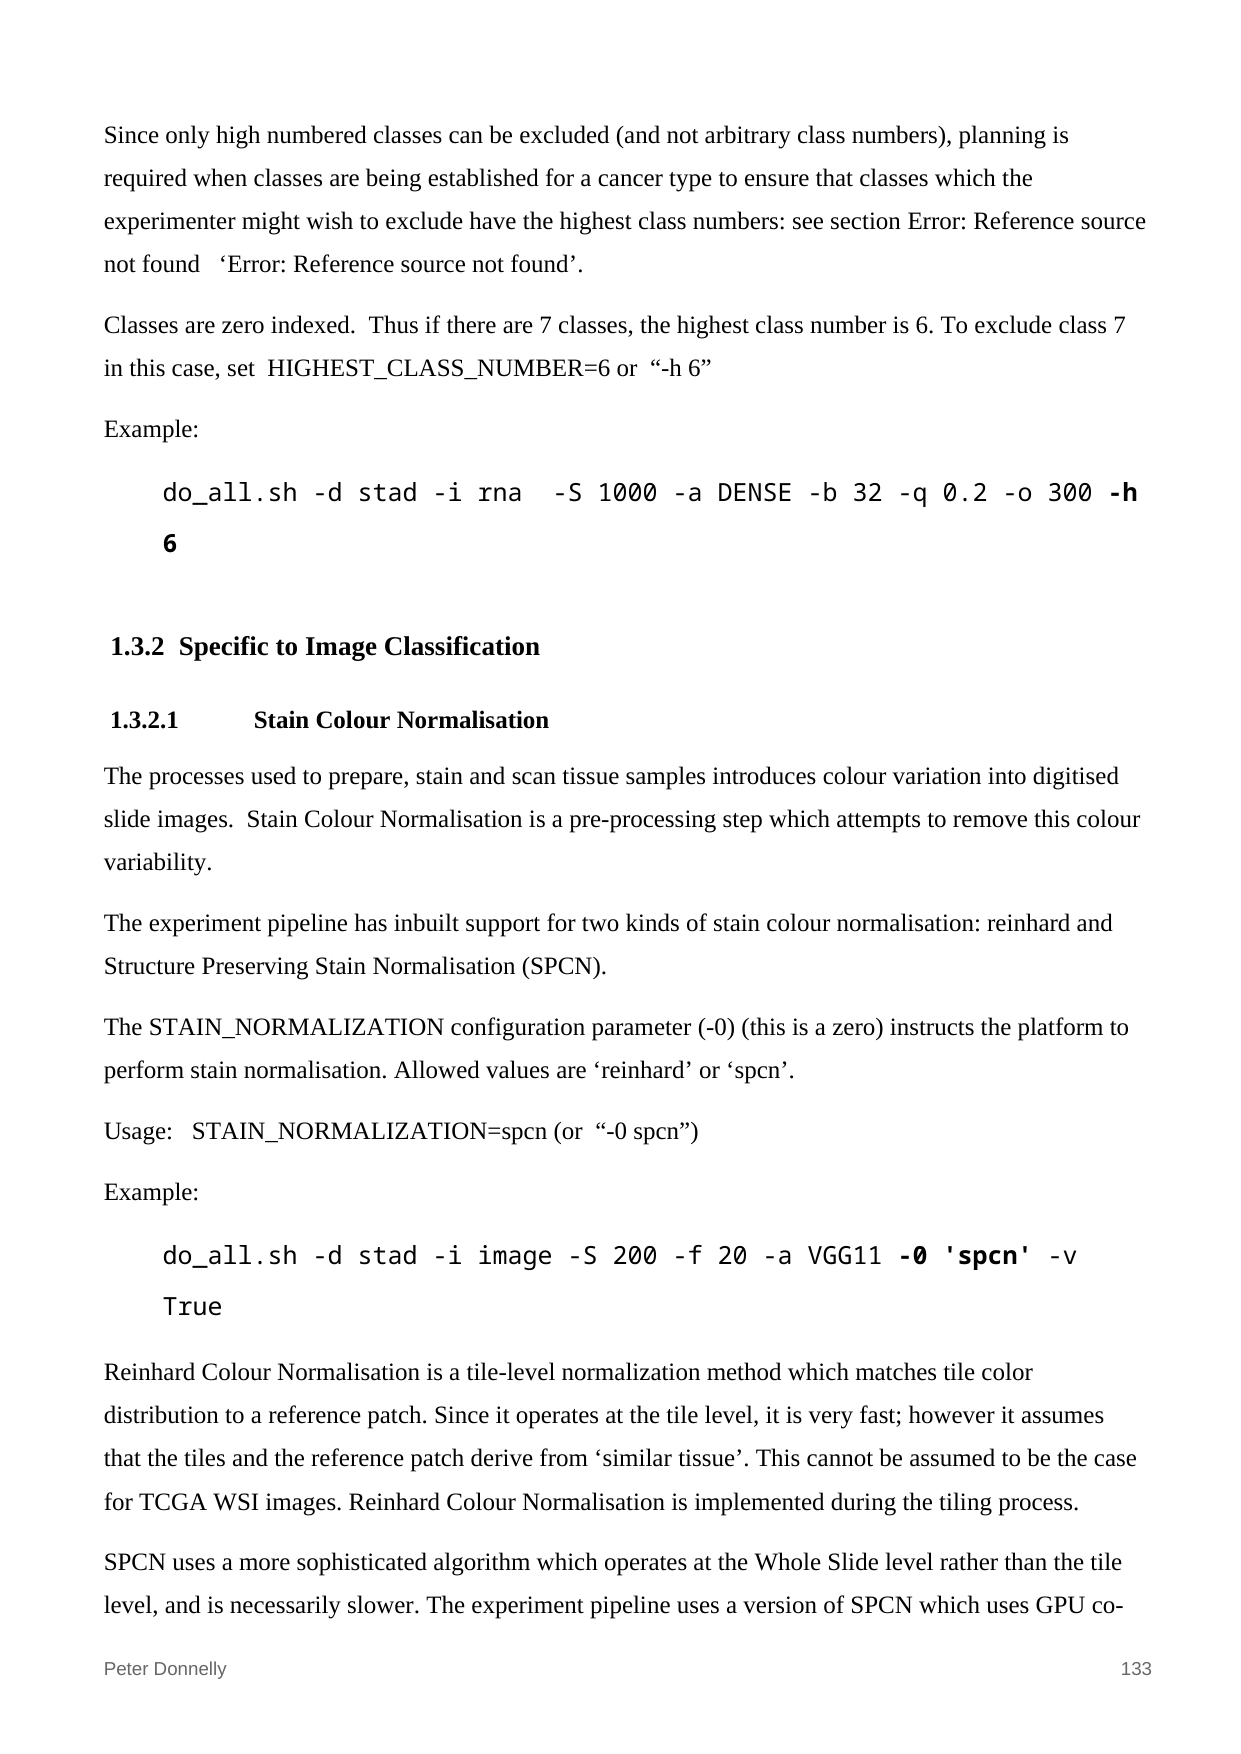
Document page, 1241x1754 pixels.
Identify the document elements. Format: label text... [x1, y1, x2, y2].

text Example: [103, 1177, 1146, 1205]
text Example: [103, 414, 1146, 443]
subtitle Specific to Image Classification [103, 630, 1146, 661]
text Reinhard Colour Normalisation is a tile-level normalization method which matches tile color distribution to a reference patch. Since it operates at the tile level, it is very fast; however it assumes that the tiles and the reference patch derive from ‘similar tissue’. This cannot be assumed to be the case for TCGA WSI images. Reinhard Colour Normalisation is implemented during the tiling process. [103, 1357, 1146, 1515]
text SPCN uses a more sophisticated algorithm which operates at the Whole Slide level rather than the tile level, and is necessarily slower. The experiment pipeline uses a version of SPCN which uses GPU co- [103, 1547, 1146, 1619]
text Usage: STAIN_NORMALIZATION=spcn (or “-0 spcn”) [103, 1116, 1146, 1144]
text do_all.sh -d stad -i rna -S 1000 -a DENSE -b 32 -q 0.2 -o 300 -h 6 [162, 475, 1146, 560]
text The STAIN_NORMALIZATION configuration parameter (-0) (this is a zero) instructs the platform to perform stain normalisation. Allowed values are ‘reinhard’ or ‘spcn’. [103, 1012, 1146, 1084]
subtitle Stain Colour Normalisation [103, 705, 1146, 734]
text The processes used to prepare, stain and scan tissue samples introduces colour variation into digitised slide images. Stain Colour Normalisation is a pre-processing step which attempts to remove this colour variability. [103, 761, 1146, 876]
text Since only high numbered classes can be excluded (and not arbitrary class numbers), planning is required when classes are being established for a cancer type to ensure that classes which the experimenter might wish to exclude have the highest class numbers: see section Error: Reference source not found ‘Error: Reference source not found’. [103, 120, 1146, 278]
text The experiment pipeline has inbuilt support for two kinds of stain colour normalisation: reinhard and Structure Preserving Stain Normalisation (SPCN). [103, 908, 1146, 980]
text Classes are zero indexed. Thus if there are 7 classes, the highest class number is 6. To exclude class 7 in this case, set HIGHEST_CLASS_NUMBER=6 or “-h 6” [103, 310, 1146, 382]
text do_all.sh -d stad -i image -S 200 -f 20 -a VGG11 -0 'spcn' -v True [162, 1237, 1146, 1322]
